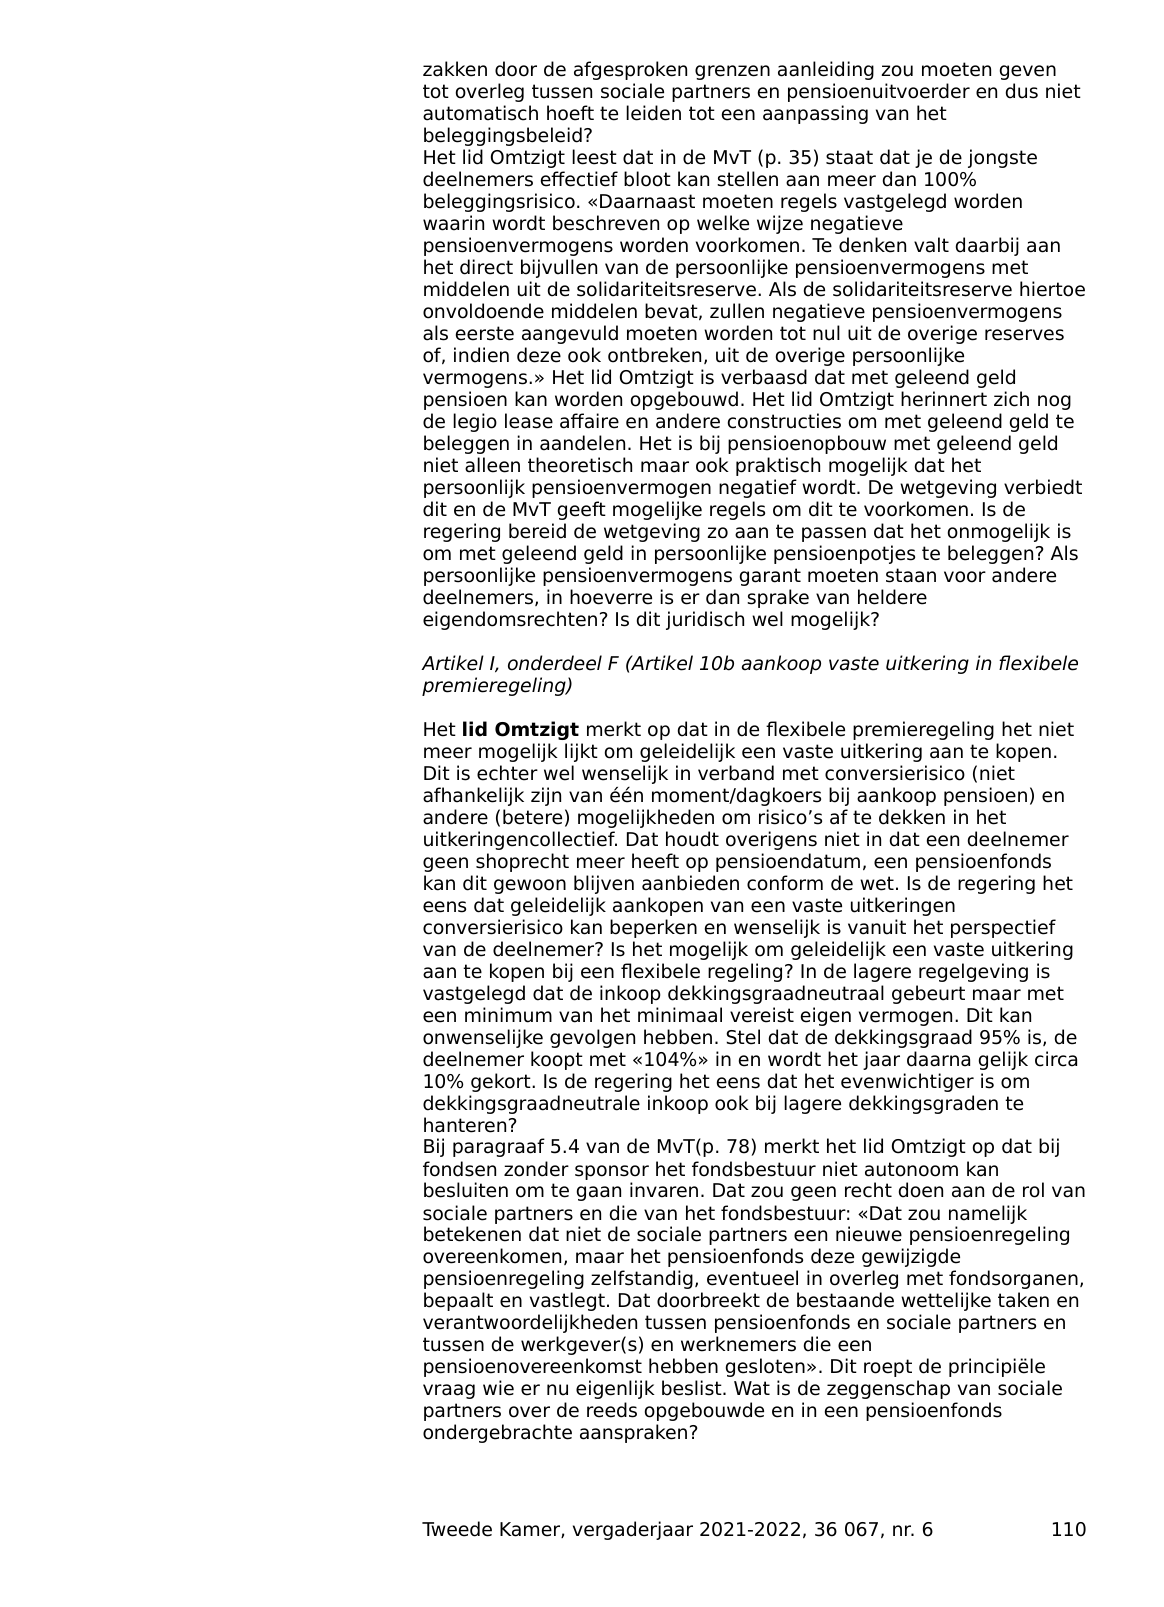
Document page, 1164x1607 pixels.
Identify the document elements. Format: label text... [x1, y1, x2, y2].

text Het lid Omtzigt leest dat in de MvT (p. 35) staat dat je de jongste deelnemers effectief bloot kan stellen aan meer dan 100% beleggingsrisico. «Daarnaast moeten regels vastgelegd worden waarin wordt beschreven op welke wijze negatieve pensioenvermogens worden voorkomen. Te denken valt daarbij aan het direct bijvullen van de persoonlijke pensioenvermogens met middelen uit de solidariteitsreserve. Als de solidariteitsreserve hiertoe onvoldoende middelen bevat, zullen negatieve pensioenvermogens als eerste aangevuld moeten worden tot nul uit de overige reserves of, indien deze ook ontbreken, uit de overige persoonlijke vermogens.» Het lid Omtzigt is verbaasd dat met geleend geld pensioen kan worden opgebouwd. Het lid Omtzigt herinnert zich nog de legio lease affaire en andere constructies om met geleend geld te beleggen in aandelen. Het is bij pensioenopbouw met geleend geld niet alleen theoretisch maar ook praktisch mogelijk dat het persoonlijk pensioenvermogen negatief wordt. De wetgeving verbiedt dit en de MvT geeft mogelijke regels om dit te voorkomen. Is de regering bereid de wetgeving zo aan te passen dat het onmogelijk is om met geleend geld in persoonlijke pensioenpotjes te beleggen? Als persoonlijke pensioenvermogens garant moeten staan voor andere deelnemers, in hoeverre is er dan sprake van heldere eigendomsrechten? Is dit juridisch wel mogelijk? [422, 147, 1087, 631]
text zakken door de afgesproken grenzen aanleiding zou moeten geven tot overleg tussen sociale partners en pensioenuitvoerder en dus niet automatisch hoeft te leiden tot een aanpassing van het beleggingsbeleid? [422, 59, 1087, 147]
subtitle Artikel I, onderdeel F (Artikel 10b aankoop vaste uitkering in flexibele premieregeling) [422, 653, 1087, 697]
text Bij paragraaf 5.4 van de MvT(p. 78) merkt het lid Omtzigt op dat bij fondsen zonder sponsor het fondsbestuur niet autonoom kan besluiten om te gaan invaren. Dat zou geen recht doen aan de rol van sociale partners en die van het fondsbestuur: «Dat zou namelijk betekenen dat niet de sociale partners een nieuwe pensioenregeling overeenkomen, maar het pensioenfonds deze gewijzigde pensioenregeling zelfstandig, eventueel in overleg met fondsorganen, bepaalt en vastlegt. Dat doorbreekt de bestaande wettelijke taken en verantwoordelijkheden tussen pensioenfonds en sociale partners en tussen de werkgever(s) en werknemers die een pensioenovereenkomst hebben gesloten». Dit roept de principiële vraag wie er nu eigenlijk beslist. Wat is de zeggenschap van sociale partners over de reeds opgebouwde en in een pensioenfonds ondergebrachte aanspraken? [422, 1136, 1087, 1444]
text Het lid Omtzigt merkt op dat in de flexibele premieregeling het niet meer mogelijk lijkt om geleidelijk een vaste uitkering aan te kopen. Dit is echter wel wenselijk in verband met conversierisico (niet afhankelijk zijn van één moment/dagkoers bij aankoop pensioen) en andere (betere) mogelijkheden om risico’s af te dekken in het uitkeringencollectief. Dat houdt overigens niet in dat een deelnemer geen shoprecht meer heeft op pensioendatum, een pensioenfonds kan dit gewoon blijven aanbieden conform de wet. Is de regering het eens dat geleidelijk aankopen van een vaste uitkeringen conversierisico kan beperken en wenselijk is vanuit het perspectief van de deelnemer? Is het mogelijk om geleidelijk een vaste uitkering aan te kopen bij een flexibele regeling? In de lagere regelgeving is vastgelegd dat de inkoop dekkingsgraadneutraal gebeurt maar met een minimum van het minimaal vereist eigen vermogen. Dit kan onwenselijke gevolgen hebben. Stel dat de dekkingsgraad 95% is, de deelnemer koopt met «104%» in en wordt het jaar daarna gelijk circa 10% gekort. Is de regering het eens dat het evenwichtiger is om dekkingsgraadneutrale inkoop ook bij lagere dekkingsgraden te hanteren? [422, 719, 1087, 1136]
